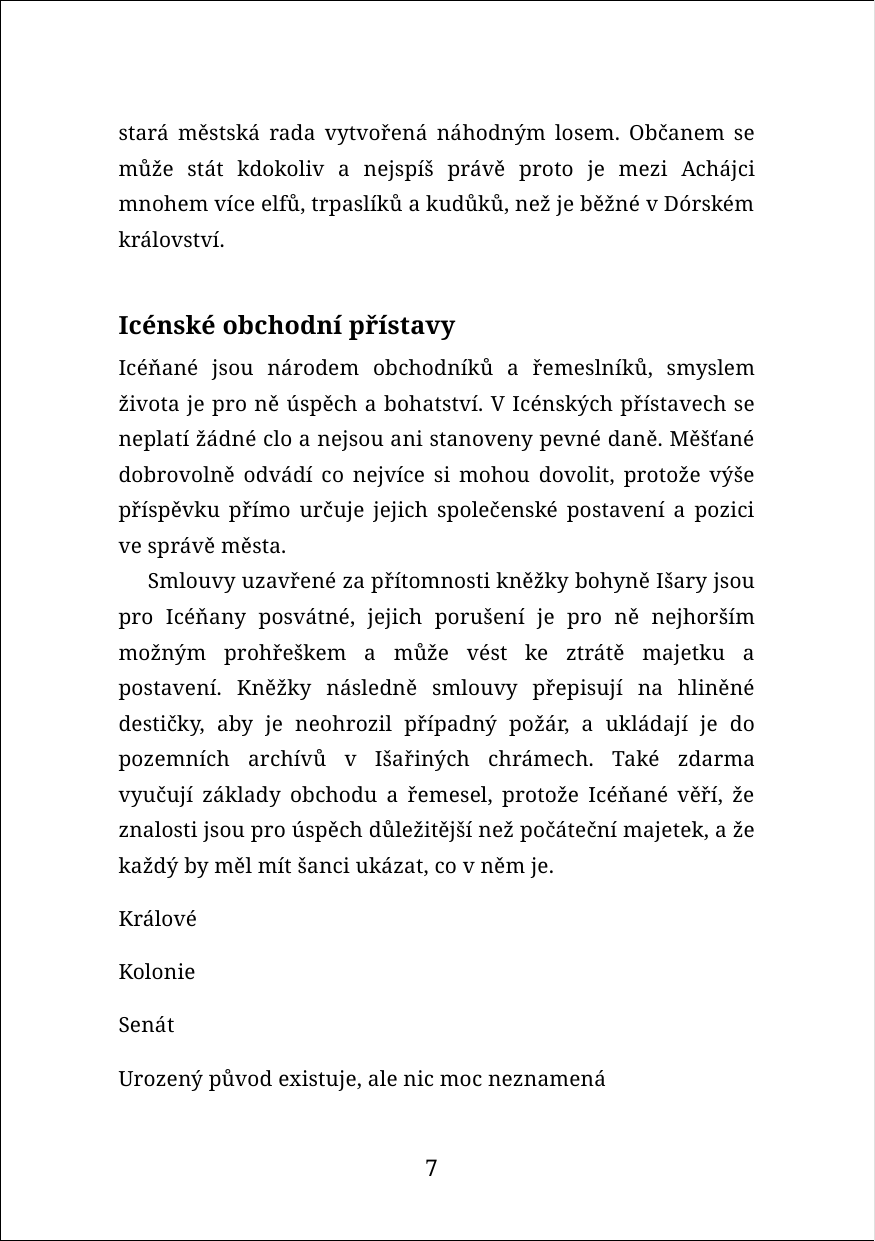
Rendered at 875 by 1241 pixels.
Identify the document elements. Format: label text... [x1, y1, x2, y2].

text Králové [118, 904, 756, 932]
text Icéňané jsou národem obchodníků a řemeslníků, smyslem života je pro ně úspěch a bohatství. V Icénských přístavech se neplatí žádné clo a nejsou ani stanoveny pevné daně. Měšťané dobrovolně odvádí co nejvíce si mohou dovolit, protože výše příspěvku přímo určuje jejich společenské postavení a pozici ve správě města. Smlouvy uzavřené za přítomnosti kněžky bohyně Išary jsou pro Icéňany posvátné, jejich porušení je pro ně nejhorším možným prohřeškem a může vést ke ztrátě majetku a postavení. Kněžky následně smlouvy přepisují na hliněné destičky, aby je neohrozil případný požár, a ukládají je do pozemních archívů v Išařiných chrámech. Také zdarma vyučují základy obchodu a řemesel, protože Icéňané věří, že znalosti jsou pro úspěch důležitější než počáteční majetek, a že každý by měl mít šanci ukázat, co v něm je. [118, 353, 756, 879]
text stará městská rada vytvořená náhodným losem. Občanem se může stát kdokoliv a nejspíš právě proto je mezi Achájci mnohem více elfů, trpaslíků a kudůků, než je běžné v Dórském království. [118, 118, 756, 253]
subtitle Icénské obchodní přístavy [118, 308, 756, 342]
text Kolonie [118, 957, 756, 986]
text Urozený původ existuje, ale nic moc neznamená [118, 1064, 756, 1092]
text Senát [118, 1010, 756, 1039]
